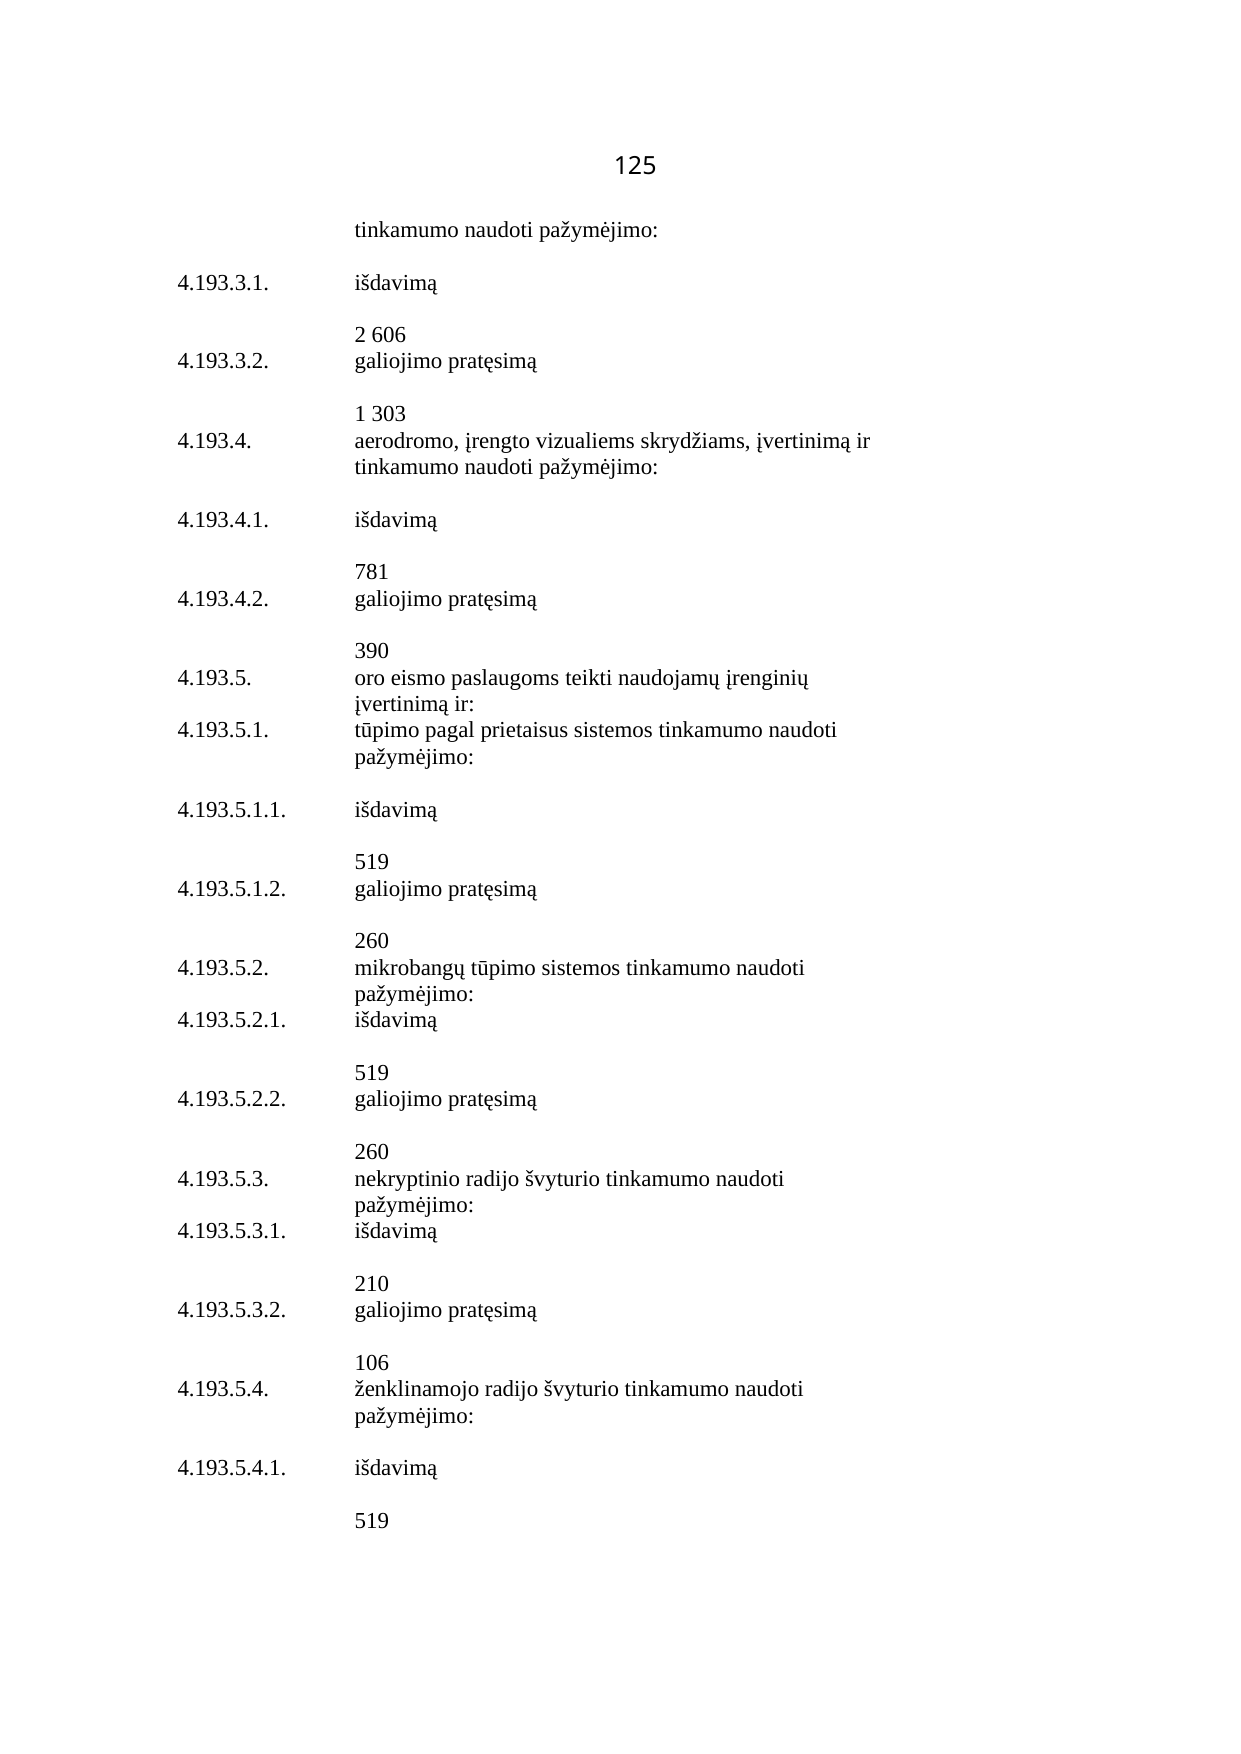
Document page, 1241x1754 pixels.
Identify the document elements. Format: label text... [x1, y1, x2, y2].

text pažymėjimo: [354, 980, 892, 1006]
text 4.193.5. oro eismo paslaugoms teikti naudojamų įrenginių įvertinimą ir: [177, 664, 907, 717]
text 4.193.5.4. ženklinamojo radijo švyturio tinkamumo naudoti [177, 1375, 892, 1402]
text 4.193.5.3.2. galiojimo pratęsimą 106 [177, 1296, 892, 1375]
text tinkamumo naudoti pažymėjimo: [354, 453, 945, 506]
text 4.193.4.2. galiojimo pratęsimą 390 [177, 585, 945, 664]
text 4.193.3.1. išdavimą 2 606 [177, 268, 945, 348]
text 4.193.5.2.1. išdavimą 519 [177, 1006, 892, 1086]
text 4.193.5.3. nekryptinio radijo švyturio tinkamumo naudoti pažymėjimo: [177, 1164, 892, 1217]
text 4.193.4.1. išdavimą 781 [177, 506, 945, 585]
text 4.193.5.1. tūpimo pagal prietaisus sistemos tinkamumo naudoti [177, 717, 892, 743]
text 4.193.5.3.1. išdavimą 210 [177, 1217, 892, 1296]
text 4.193.5.1.1. išdavimą 519 [177, 796, 892, 875]
text 4.193.3.2. galiojimo pratęsimą 1 303 [177, 348, 945, 427]
text 4.193.4. aerodromo, įrengto vizualiems skrydžiams, įvertinimą ir [177, 427, 945, 453]
text 4.193.5.4.1. išdavimą 519 [177, 1454, 892, 1533]
text 4.193.5.1.2. galiojimo pratęsimą 260 [177, 875, 892, 954]
text tinkamumo naudoti pažymėjimo: [354, 216, 945, 268]
text 4.193.5.2. mikrobangų tūpimo sistemos tinkamumo naudoti [177, 954, 892, 980]
text pažymėjimo: [354, 1402, 892, 1454]
text 4.193.5.2.2. galiojimo pratęsimą 260 [177, 1086, 892, 1164]
text pažymėjimo: [354, 743, 892, 796]
